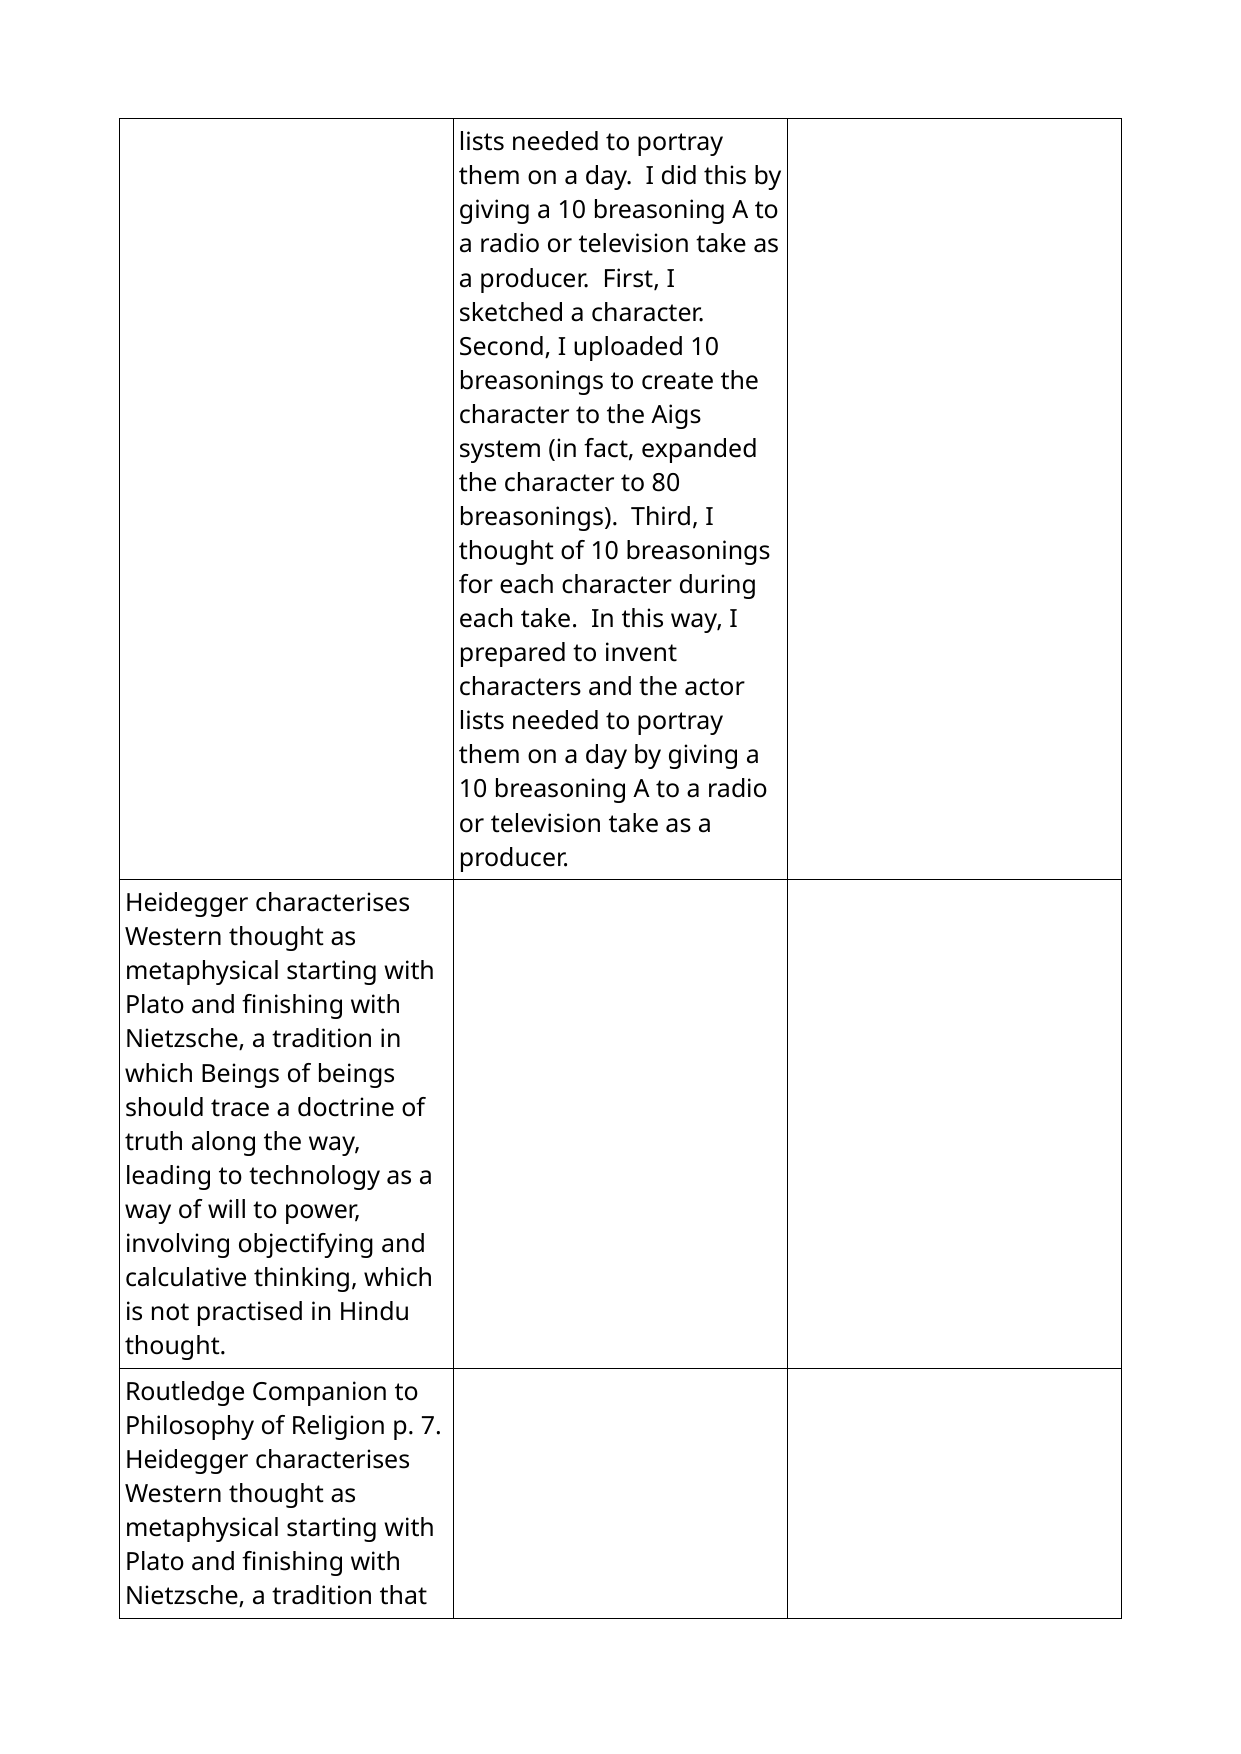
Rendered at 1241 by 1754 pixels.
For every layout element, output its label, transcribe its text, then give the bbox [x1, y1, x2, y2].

table_cell [788, 119, 1121, 879]
table_cell [120, 119, 453, 879]
table_cell Heidegger characterises Western thought as metaphysical starting with Plato and finishing with Nietzsche, a tradition in which Beings of beings should trace a doctrine of truth along the way, leading to technology as a way of will to power, involving objectifying and calculative thinking, which is not practised in Hindu thought. [120, 880, 453, 1367]
table_cell lists needed to portray them on a day. I did this by giving a 10 breasoning A to a radio or television take as a producer. First, I sketched a character. Second, I uploaded 10 breasonings to create the character to the Aigs system (in fact, expanded the character to 80 breasonings). Third, I thought of 10 breasonings for each character during each take. In this way, I prepared to invent characters and the actor lists needed to portray them on a day by giving a 10 breasoning A to a radio or television take as a producer. [454, 119, 787, 879]
table_cell [454, 880, 787, 1367]
table_cell [788, 880, 1121, 1367]
table_cell [788, 1369, 1121, 1617]
table_cell Routledge Companion to Philosophy of Religion p. 7. Heidegger characterises Western thought as metaphysical starting with Plato and finishing with Nietzsche, a tradition that [120, 1369, 453, 1617]
table_cell [454, 1369, 787, 1617]
